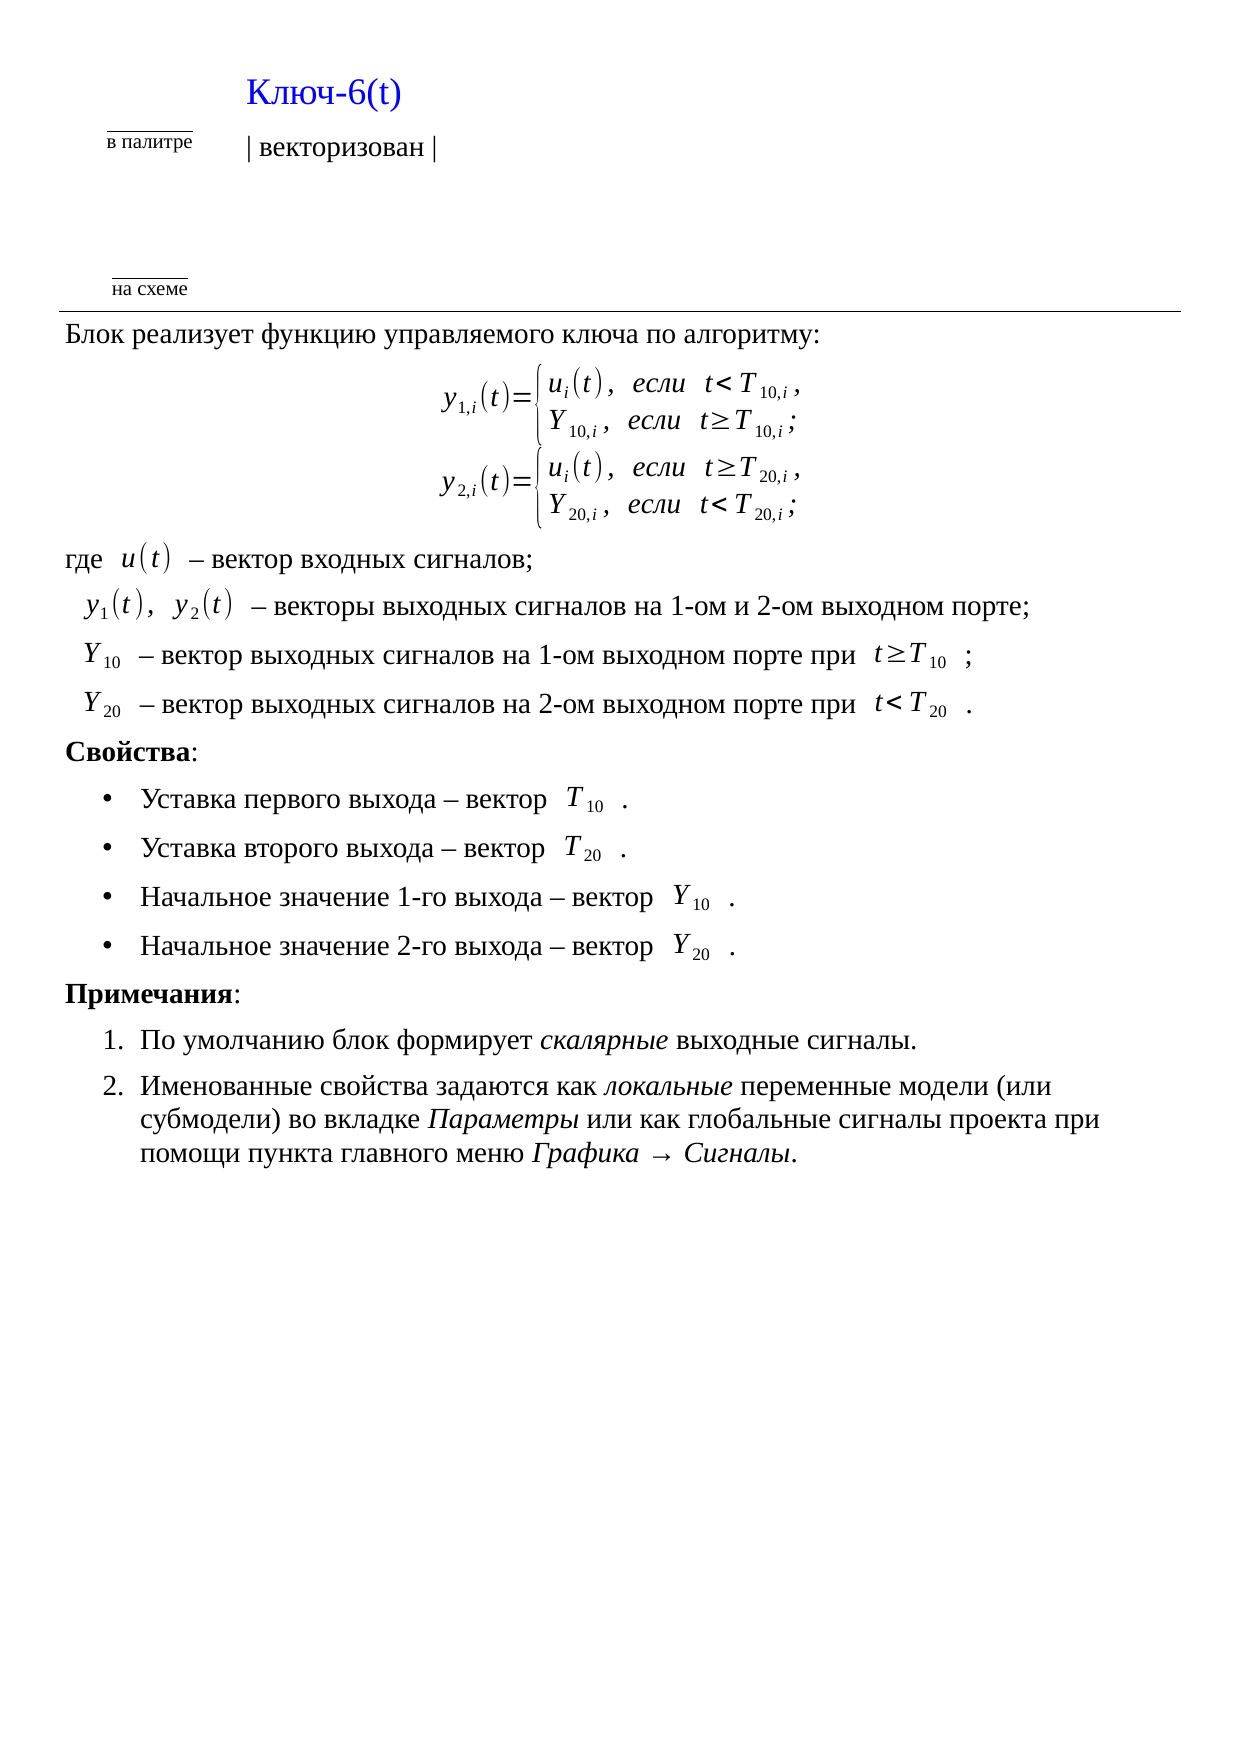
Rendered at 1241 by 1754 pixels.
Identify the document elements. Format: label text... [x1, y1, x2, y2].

table_header [59, 59, 240, 124]
table_cell на схеме [59, 270, 240, 311]
table_cell | векторизован | [240, 124, 1181, 181]
table_cell [240, 270, 1181, 311]
table_header Ключ-6(t) [240, 59, 1181, 124]
table_cell [59, 181, 240, 270]
table_cell в палитре [59, 124, 240, 181]
table_cell [240, 181, 1181, 270]
table_cell Блок реализует функцию управляемого ключа по алгоритму: где– вектор входных сигналов; – векторы выходных сигналов на 1-ом и 2-ом выходном порте; – вектор выходных сигналов на 1-ом выходном порте при; – вектор выходных сигналов на 2-ом выходном порте при. Свойства: Уставка первого выхода – вектор. Уставка второго выхода – вектор. Начальное значение 1-го выхода – вектор. Начальное значение 2-го выхода – вектор. Примечания: По умолчанию блок формирует скалярные выходные сигналы. Именованные свойства задаются как локальные переменные модели (или субмодели) во вкладке Параметры или как глобальные сигналы проекта при помощи пункта главного меню Графика → Сигналы. [59, 312, 1181, 1187]
